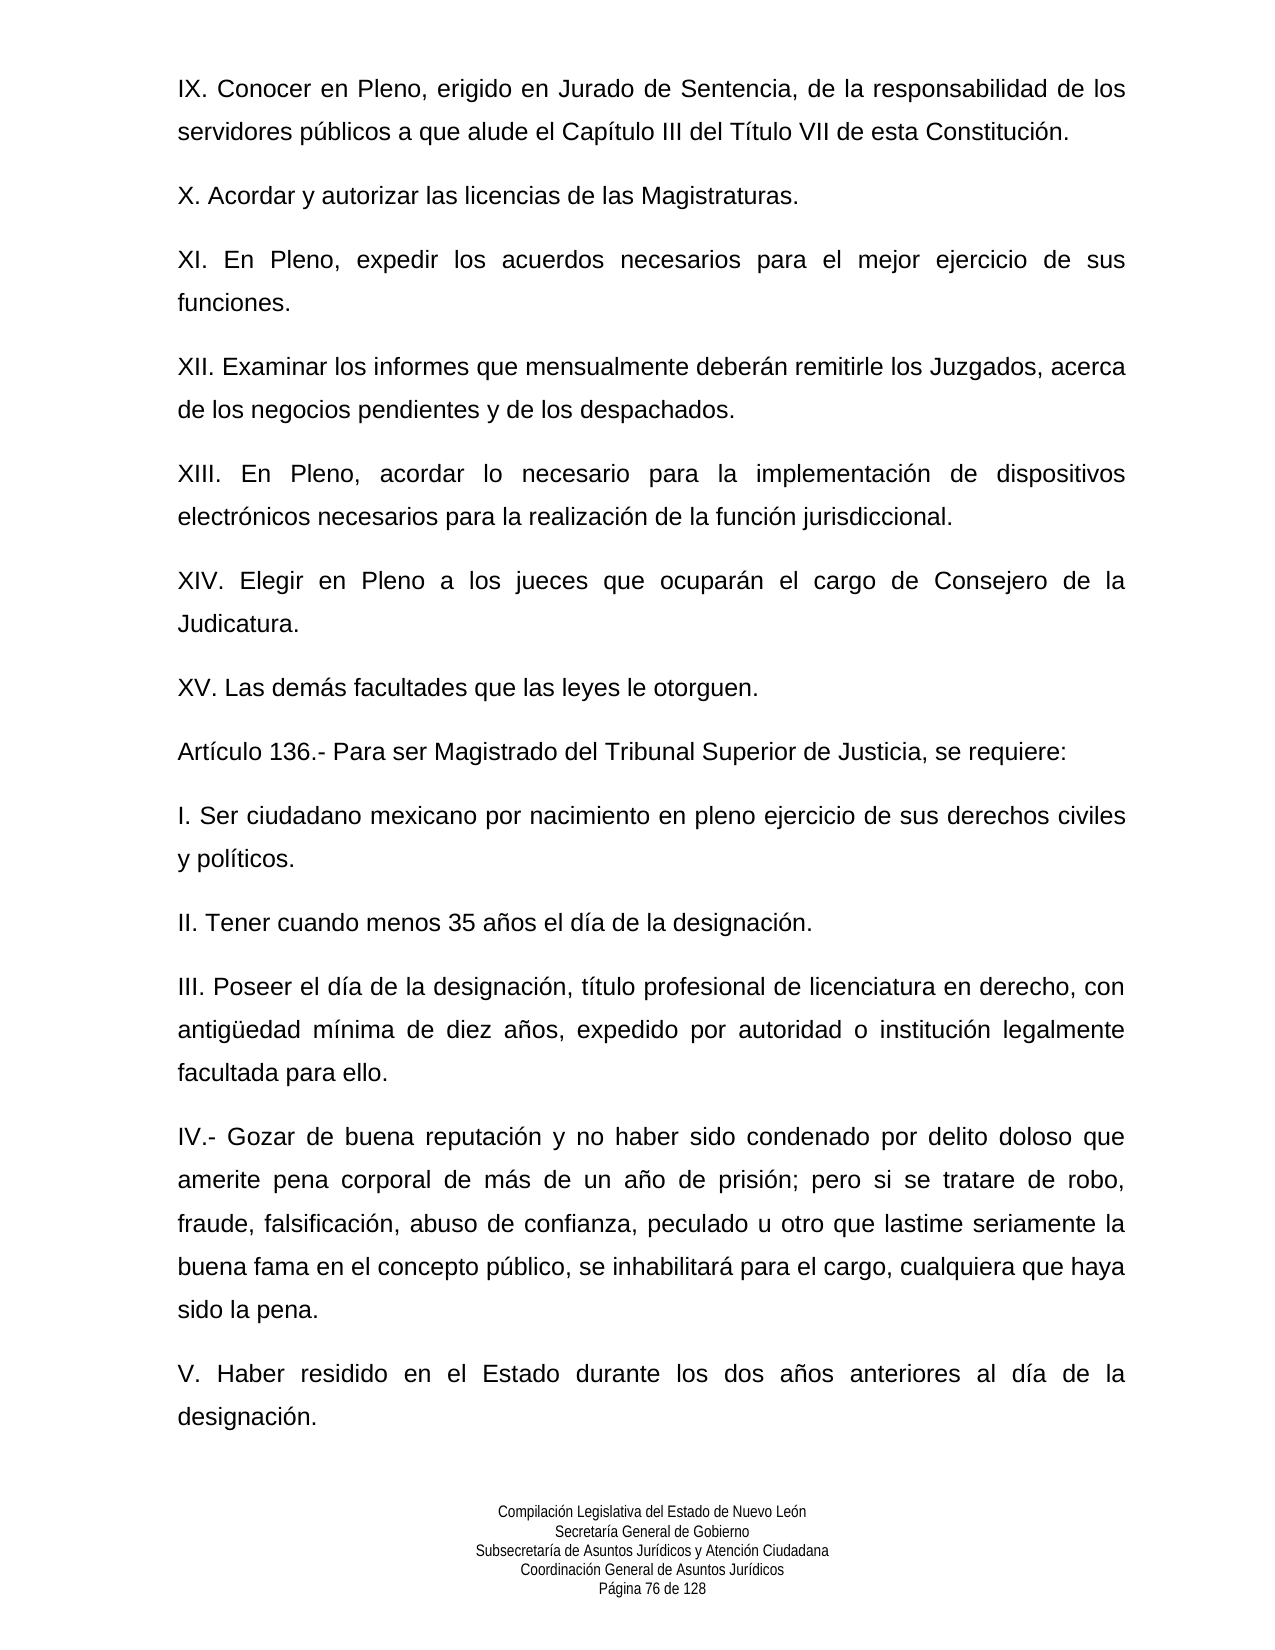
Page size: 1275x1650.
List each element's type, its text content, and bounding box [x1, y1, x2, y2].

text X. Acordar y autorizar las licencias de las Magistraturas. [177, 181, 1127, 210]
text Artículo 136.- Para ser Magistrado del Tribunal Superior de Justicia, se requiere: [177, 737, 1127, 766]
text XV. Las demás facultades que las leyes le otorguen. [177, 673, 1127, 702]
text III. Poseer el día de la designación, título profesional de licenciatura en derecho, con antigüedad mínima de diez años, expedido por autoridad o institución legalmente facultada para ello. [177, 972, 1127, 1087]
text XIII. En Pleno, acordar lo necesario para la implementación de dispositivos electrónicos necesarios para la realización de la función jurisdiccional. [177, 459, 1127, 531]
text IX. Conocer en Pleno, erigido en Jurado de Sentencia, de la responsabilidad de los servidores públicos a que alude el Capítulo III del Título VII de esta Constitución. [177, 74, 1127, 146]
text XII. Examinar los informes que mensualmente deberán remitirle los Juzgados, acerca de los negocios pendientes y de los despachados. [177, 352, 1127, 424]
text XIV. Elegir en Pleno a los jueces que ocuparán el cargo de Consejero de la Judicatura. [177, 566, 1127, 638]
text XI. En Pleno, expedir los acuerdos necesarios para el mejor ejercicio de sus funciones. [177, 245, 1127, 317]
text I. Ser ciudadano mexicano por nacimiento en pleno ejercicio de sus derechos civiles y políticos. [177, 801, 1127, 873]
text IV.- Gozar de buena reputación y no haber sido condenado por delito doloso que amerite pena corporal de más de un año de prisión; pero si se tratare de robo, fraude, falsificación, abuso de confianza, peculado u otro que lastime seriamente la buena fama en el concepto público, se inhabilitará para el cargo, cualquiera que haya sido la pena. [177, 1122, 1127, 1324]
text V. Haber residido en el Estado durante los dos años anteriores al día de la designación. [177, 1359, 1127, 1431]
text II. Tener cuando menos 35 años el día de la designación. [177, 908, 1127, 937]
